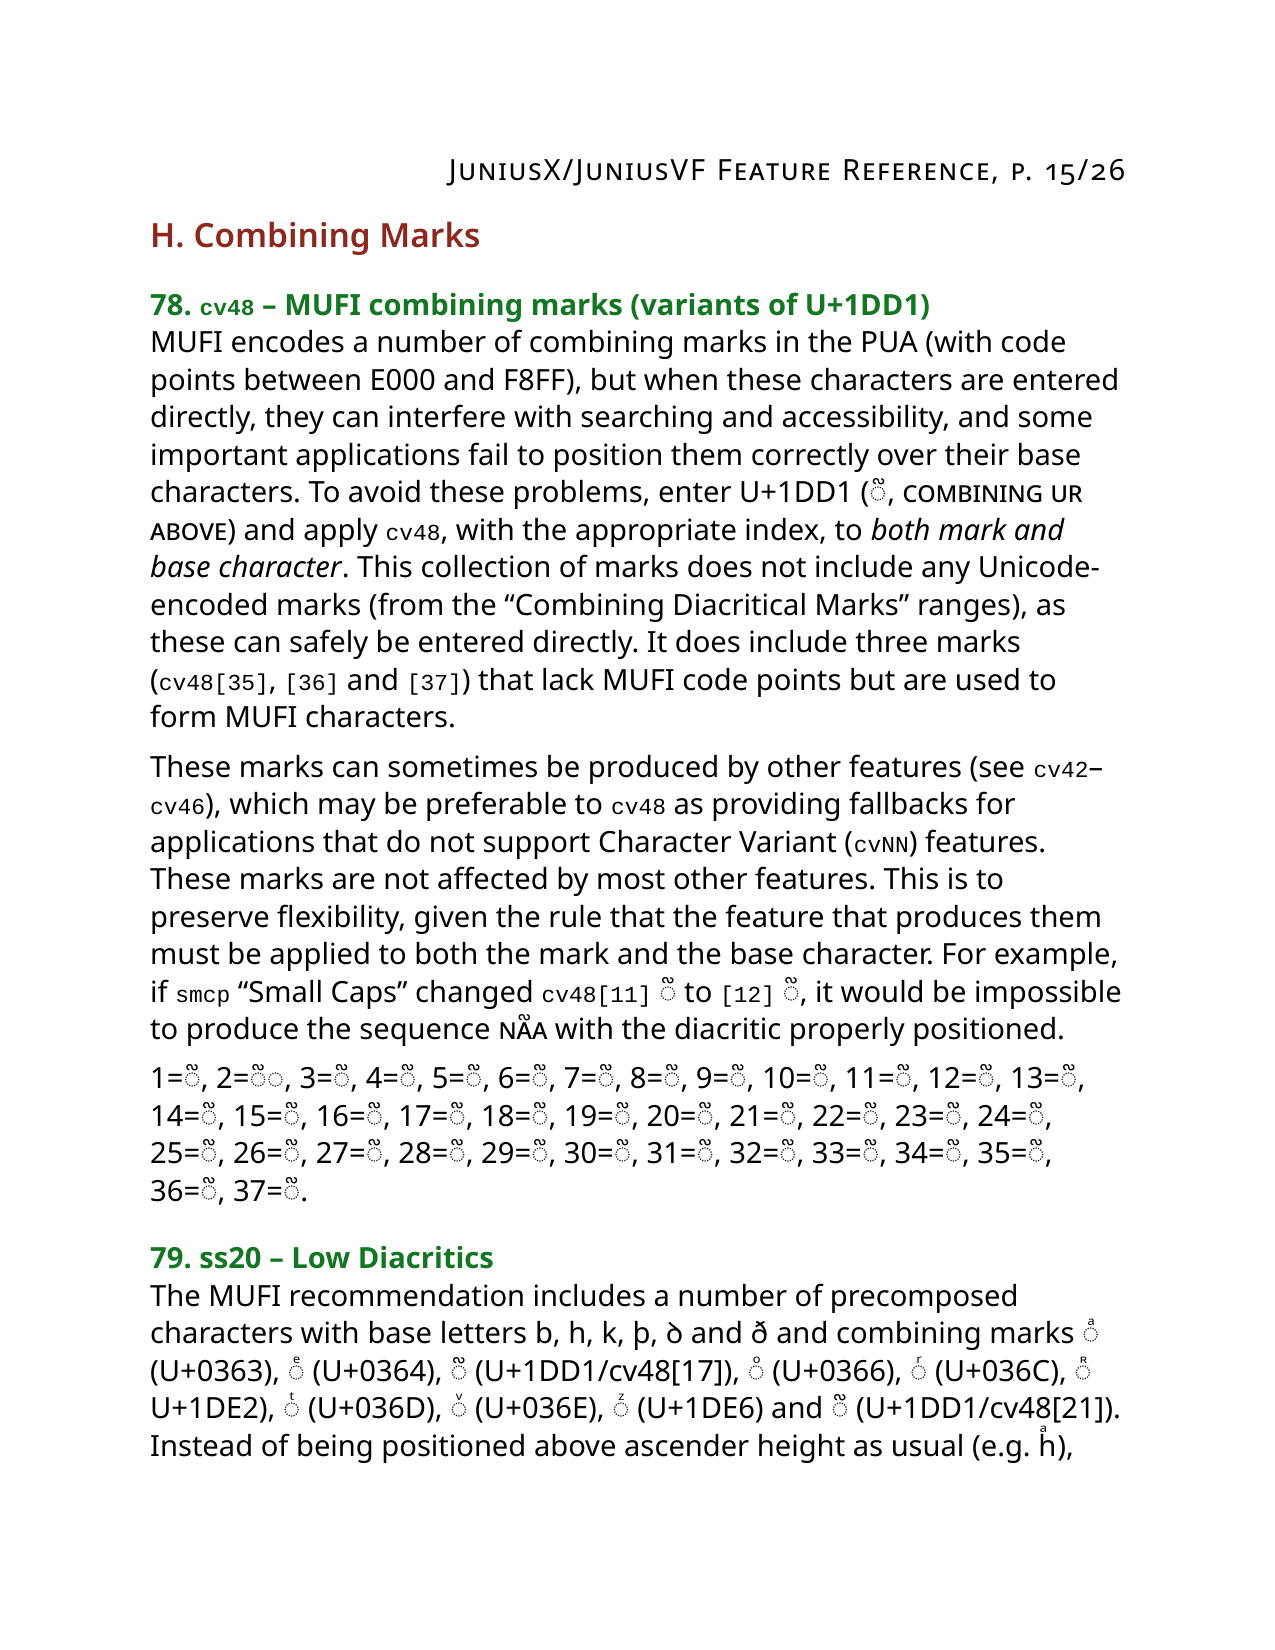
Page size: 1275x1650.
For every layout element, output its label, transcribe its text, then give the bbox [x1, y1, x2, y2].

text 1=◌᷑, 2=◌᷑◌, 3=◌᷑, 4=◌᷑, 5=◌᷑, 6=◌᷑, 7=◌᷑, 8=◌᷑, 9=◌᷑, 10=◌᷑, 11=◌᷑, 12=◌᷑, 13=◌᷑, 14=◌᷑, 15=◌᷑, 16=◌᷑, 17=◌᷑, 18=◌᷑, 19=◌᷑, 20=◌᷑, 21=◌᷑, 22=◌᷑, 23=◌᷑, 24=◌᷑, 25=◌᷑, 26=◌᷑, 27=◌᷑, 28=◌᷑, 29=◌᷑, 30=◌᷑, 31=◌᷑, 32=◌᷑, 33=◌᷑, 34=◌᷑, 35=◌᷑, 36=◌᷑, 37=◌᷑. [150, 1059, 1125, 1209]
text These marks can sometimes be produced by other features (see cv42–cv46), which may be preferable to cv48 as providing fallbacks for applications that do not support Character Variant (cvNN) features. These marks are not affected by most other features. This is to preserve flexibility, given the rule that the feature that produces them must be applied to both the mark and the base character. For example, if smcp “Small Caps” changed cv48[11] ◌᷑ to [12] ◌᷑, it would be impossible to produce the sequence na᷑a with the diacritic properly positioned. [150, 747, 1125, 1047]
subtitle 79. ss20 – Low Diacritics [150, 1239, 1125, 1276]
subtitle 78. cv48 – MUFI combining marks (variants of U+1DD1) [150, 285, 1125, 322]
text MUFI encodes a number of combining marks in the PUA (with code points between E000 and F8FF), but when these characters are entered directly, they can interfere with searching and accessibility, and some important applications fail to position them correctly over their base characters. To avoid these problems, enter U+1DD1 (◌᷑, combining ur above) and apply cv48, with the appropriate index, to both mark and base character. This collection of marks does not include any Unicode-encoded marks (from the “Combining Diacritical Marks” ranges), as these can safely be entered directly. It does include three marks (cv48[35], [36] and [37]) that lack MUFI code points but are used to form MUFI characters. [150, 322, 1125, 735]
text The MUFI recommendation includes a number of precomposed characters with base letters b, h, k, þ, ꝺ and ð and combining marks ◌ͣ (U+0363), ◌ͤ (U+0364), ◌᷑ (U+1DD1/cv48[17]), ◌ͦ (U+0366), ◌ͬ (U+036C), ◌ᷢ U+1DE2), ◌ͭ (U+036D), ◌ͮ (U+036E), ◌ᷦ (U+1DE6) and ◌᷑ (U+1DD1/cv48[21]). Instead of being positioned above ascender height as usual (e.g. hͣ), [150, 1276, 1125, 1464]
subtitle H. Combining Marks [150, 217, 1125, 255]
